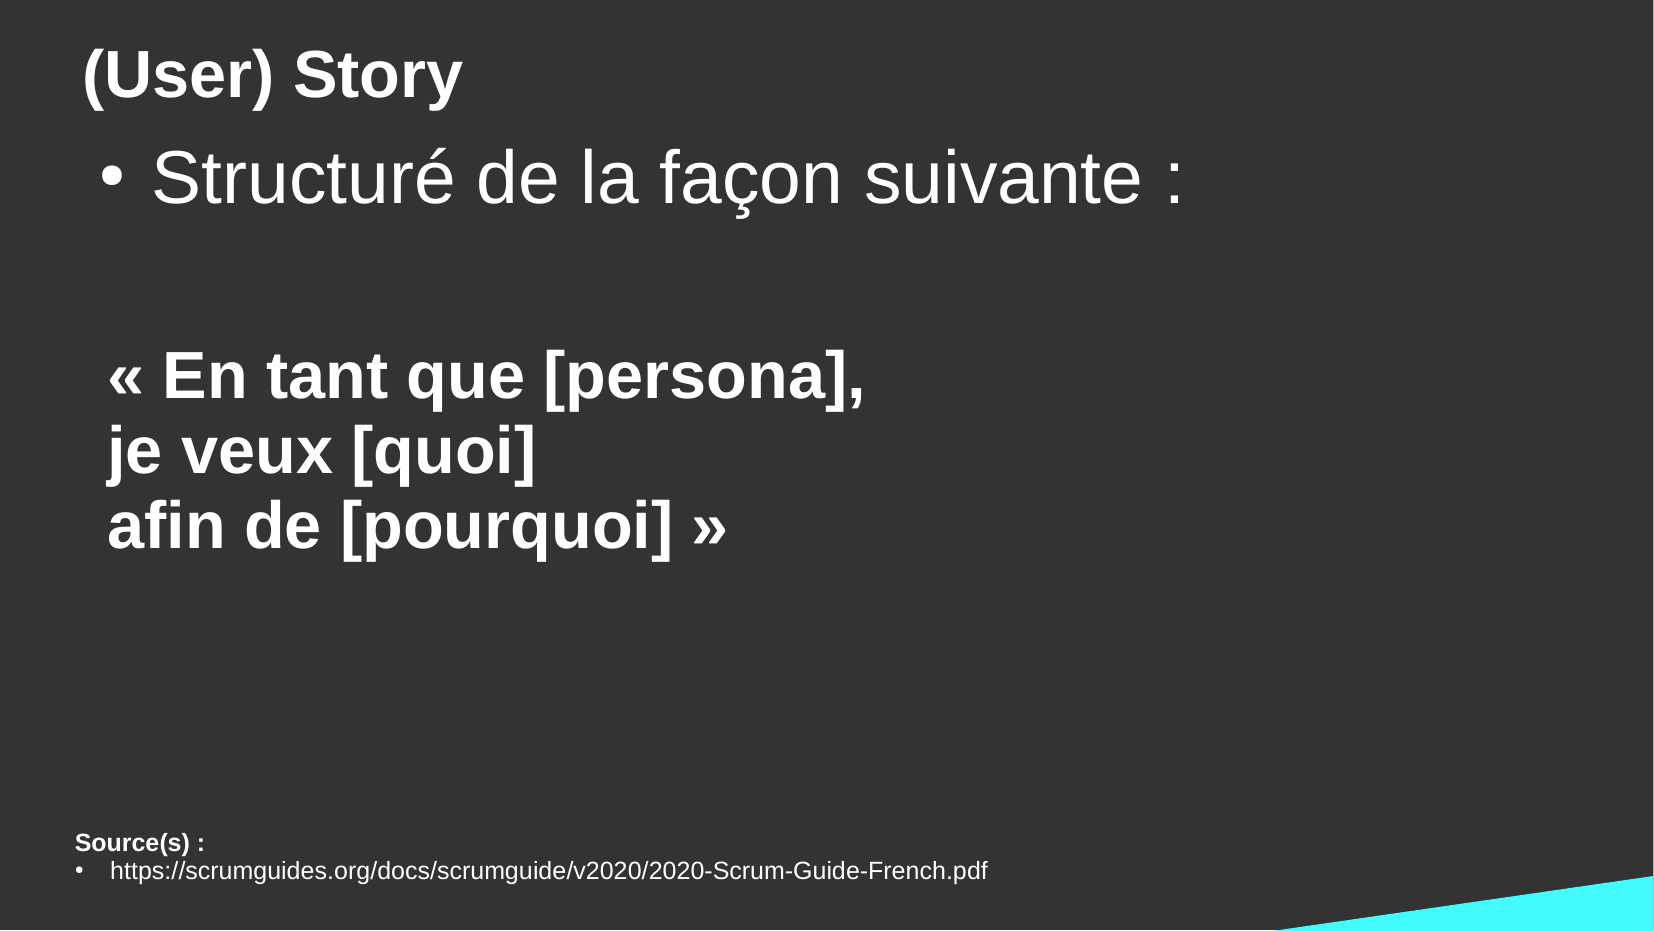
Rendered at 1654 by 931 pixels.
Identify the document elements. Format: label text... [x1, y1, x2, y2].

text_box Source(s) : https://scrumguides.org/docs/scrumguide/v2020/2020-Scrum-Guide-French.pdf [60, 821, 1546, 921]
list Structuré de la façon suivante : [80, 135, 1620, 249]
text_box « En tant que [persona], je veux [quoi] afin de [pourquoi] » [92, 330, 1312, 570]
text_box [1272, 875, 1654, 931]
title (User) Story [82, 37, 1571, 122]
